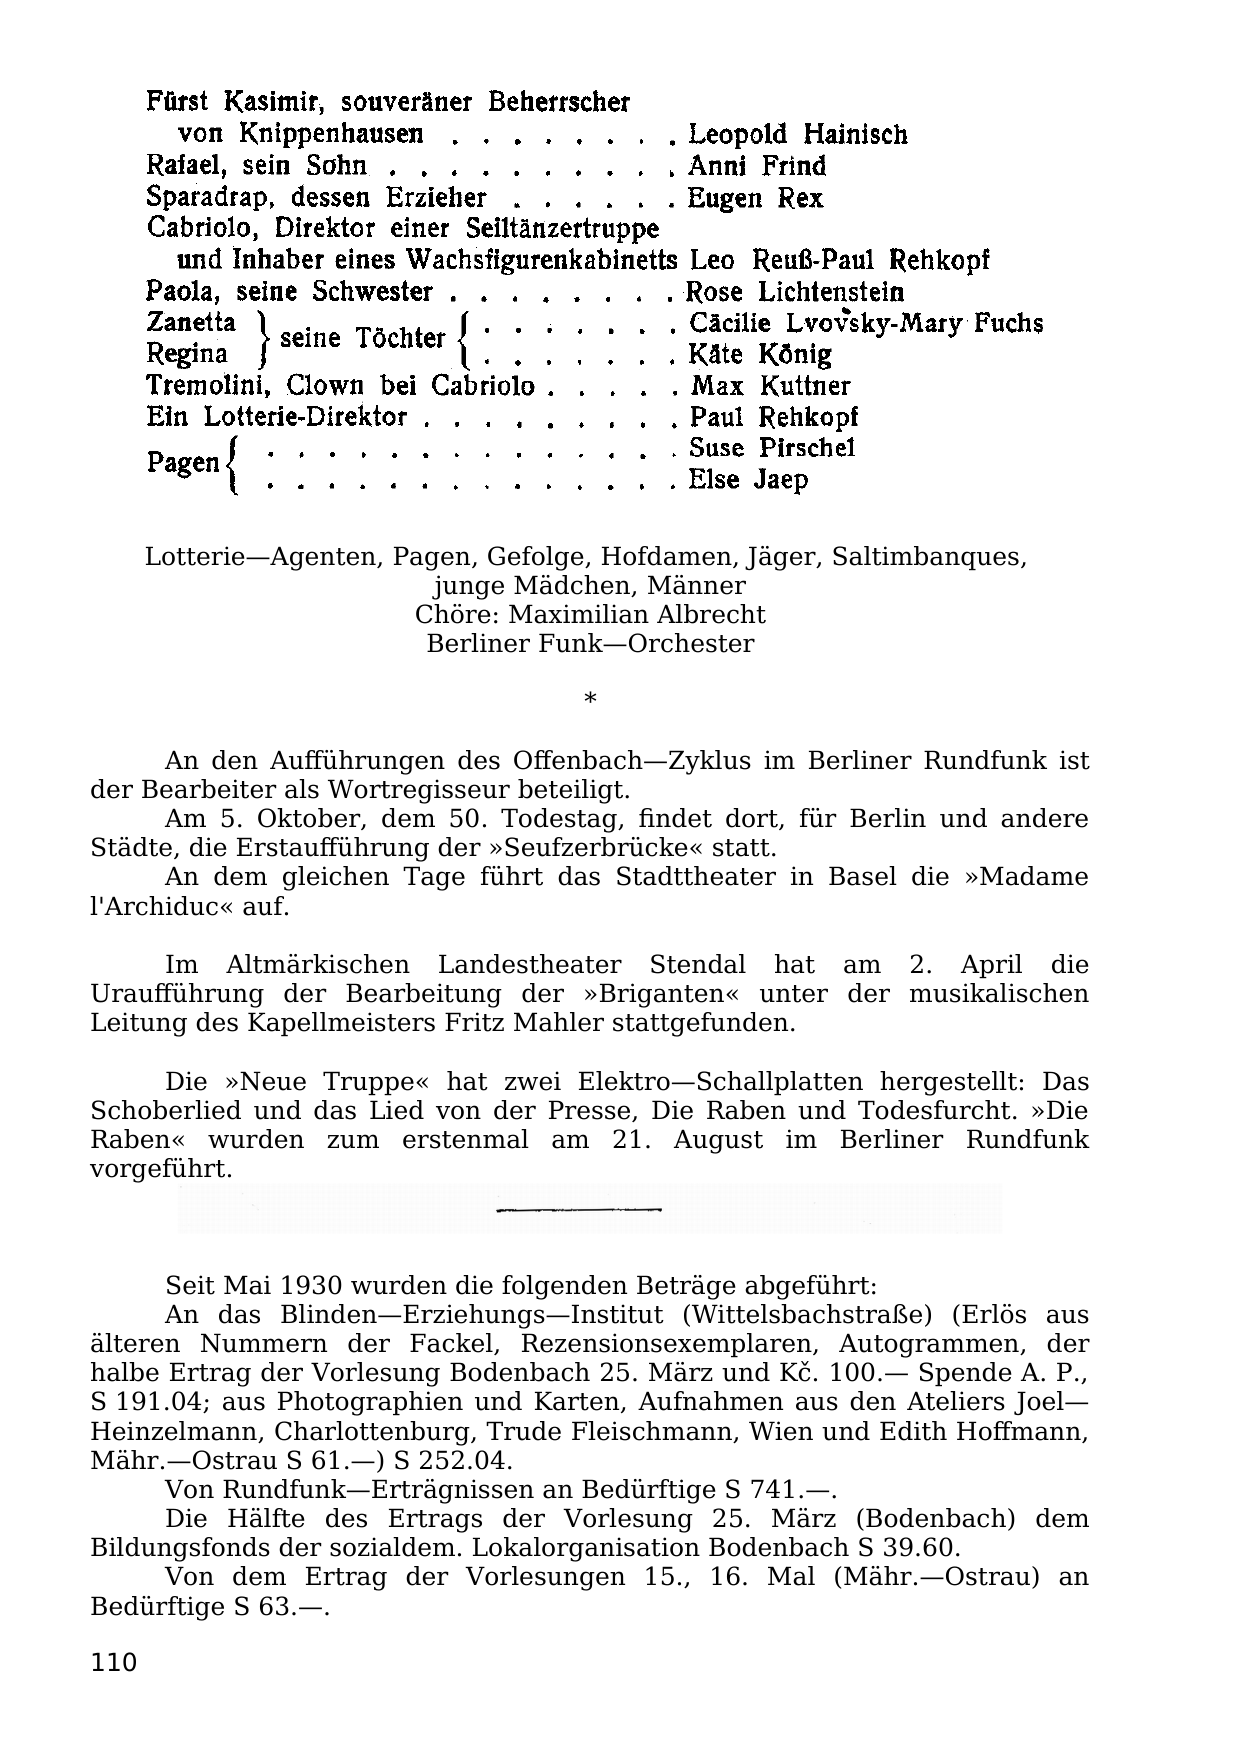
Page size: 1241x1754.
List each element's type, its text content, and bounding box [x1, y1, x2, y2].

text Die »Neue Truppe« hat zwei Elektro—Schallplatten hergestellt: Das Schoberlied und das Lied von der Presse, Die Raben und Todesfurcht. »Die Raben« wurden zum erstenmal am 21. August im Berliner Rundfunk vorgeführt. [90, 1067, 1091, 1183]
text An den Aufführungen des Offenbach—Zyklus im Berliner Rundfunk ist der Bearbeiter als Wortregisseur beteiligt. [90, 746, 1091, 804]
text Lotterie—Agenten, Pagen, Gefolge, Hofdamen, Jäger, Saltimbanques, junge Mädchen, Männer [90, 542, 1091, 600]
text An dem gleichen Tage führt das Stadttheater in Basel die »Madame l'Archiduc« auf. [90, 862, 1091, 921]
text Am 5. Oktober, dem 50. Todestag, findet dort, für Berlin und andere Städte, die Erstaufführung der »Seufzerbrücke« statt. [90, 804, 1091, 862]
picture [177, 1183, 1003, 1234]
text * [90, 687, 1091, 717]
text An das Blinden—Erziehungs—Institut (Wittelsbachstraße) (Erlös aus älteren Nummern der Fackel, Rezensionsexemplaren, Autogrammen, der halbe Ertrag der Vorlesung Bodenbach 25. März und Kč. 100.— Spende A. P., S 191.04; aus Photographien und Karten, Aufnahmen aus den Ateliers Joel—Heinzelmann, Charlottenburg, Trude Fleischmann, Wien und Edith Hoffmann, Mähr.—Ostrau S 61.—) S 252.04. [90, 1300, 1091, 1475]
text Im Altmärkischen Landestheater Stendal hat am 2. April die Uraufführung der Bearbeitung der »Briganten« unter der musikalischen Leitung des Kapellmeisters Fritz Mahler stattgefunden. [90, 950, 1091, 1037]
text Die Hälfte des Ertrags der Vorlesung 25. März (Bodenbach) dem Bildungsfonds der sozialdem. Lokalorganisation Bodenbach S 39.60. [90, 1504, 1091, 1562]
picture [125, 75, 1055, 509]
text Berliner Funk—Orchester [90, 629, 1091, 658]
text Seit Mai 1930 wurden die folgenden Beträge abgeführt: [90, 1271, 1091, 1300]
text Von Rundfunk—Erträgnissen an Bedürftige S 741.—. [90, 1475, 1091, 1504]
text Chöre: Maximilian Albrecht [90, 600, 1091, 629]
text Von dem Ertrag der Vorlesungen 15., 16. Mal (Mähr.—Ostrau) an Bedürftige S 63.—. [90, 1562, 1091, 1621]
